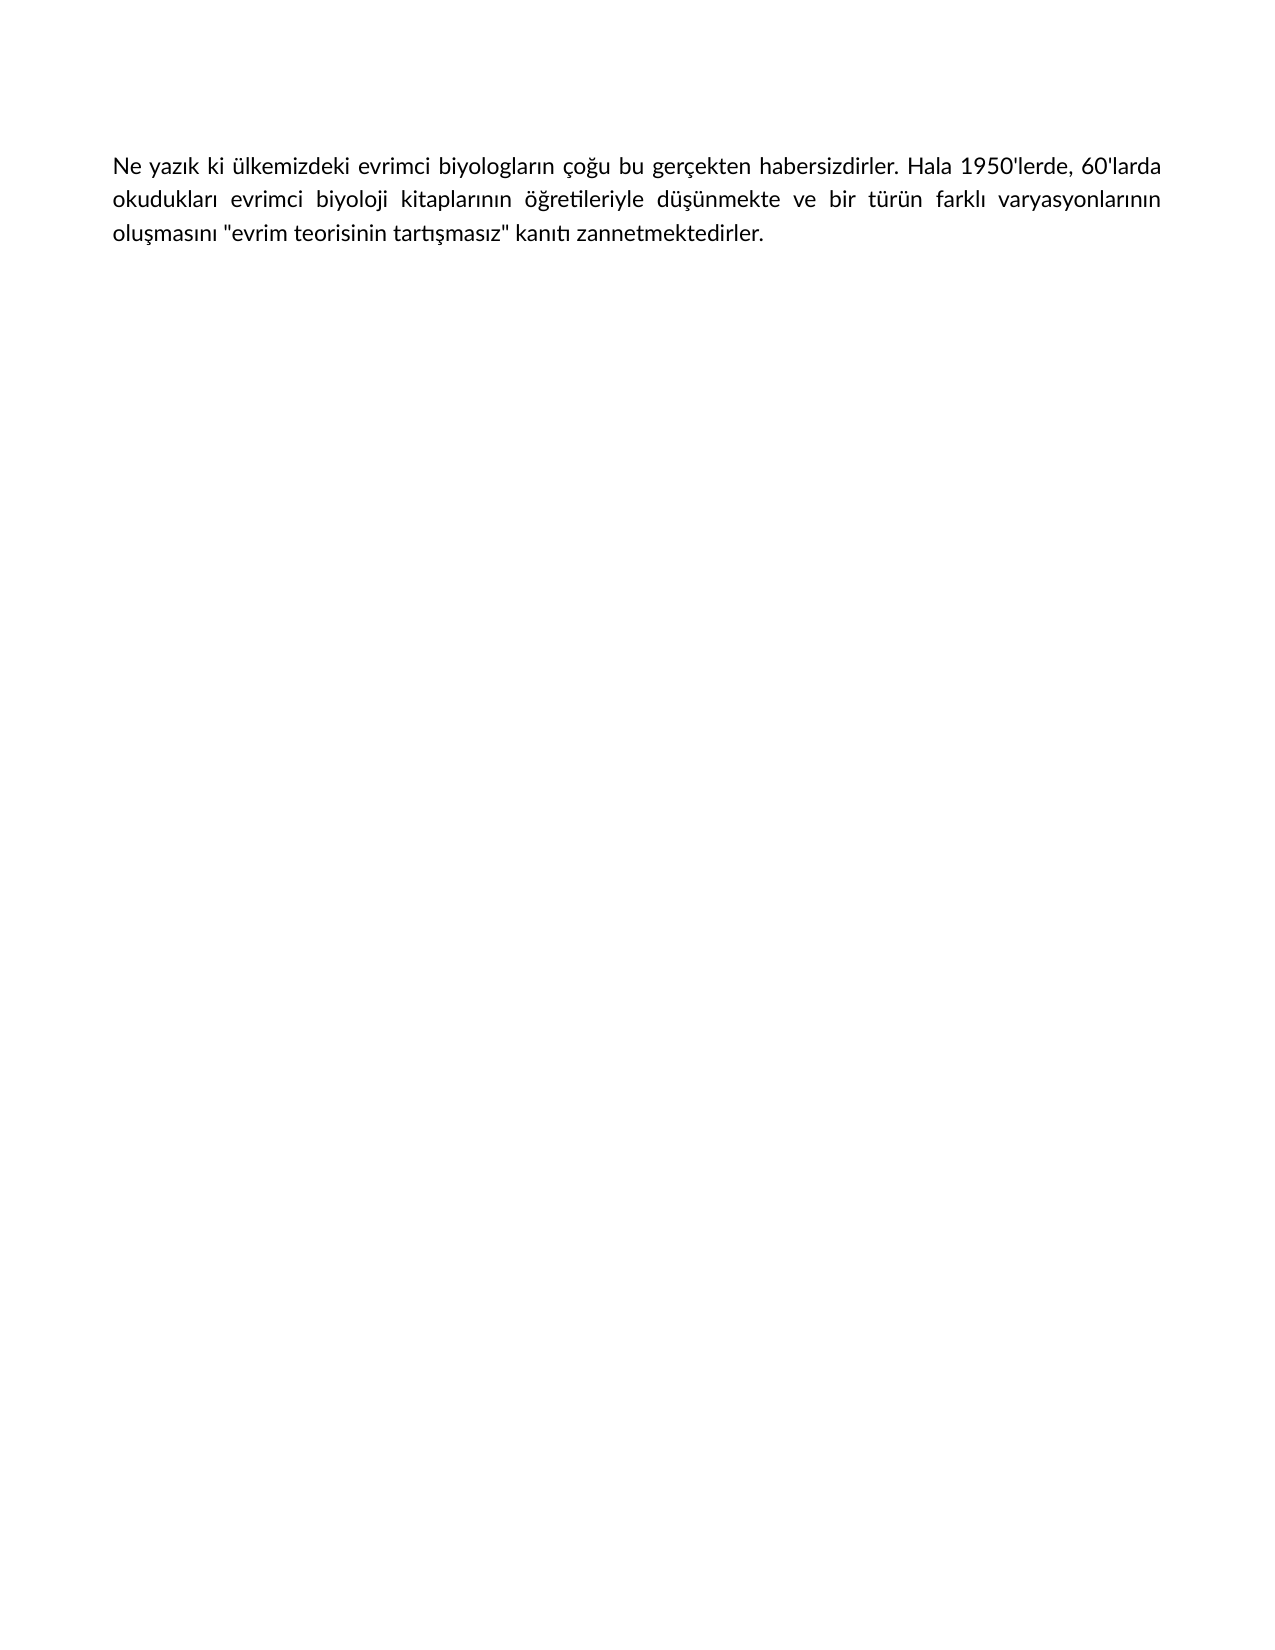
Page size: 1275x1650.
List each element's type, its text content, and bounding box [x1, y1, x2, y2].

text Ne yazık ki ülkemizdeki evrimci biyologların çoğu bu gerçekten habersizdirler. Hala 1950'lerde, 60'larda okudukları evrimci biyoloji kitaplarının öğretileriyle düşünmekte ve bir türün farklı varyasyonlarının oluşmasını "evrim teorisinin tartışmasız" kanıtı zannetmektedirler. [112, 148, 1162, 248]
